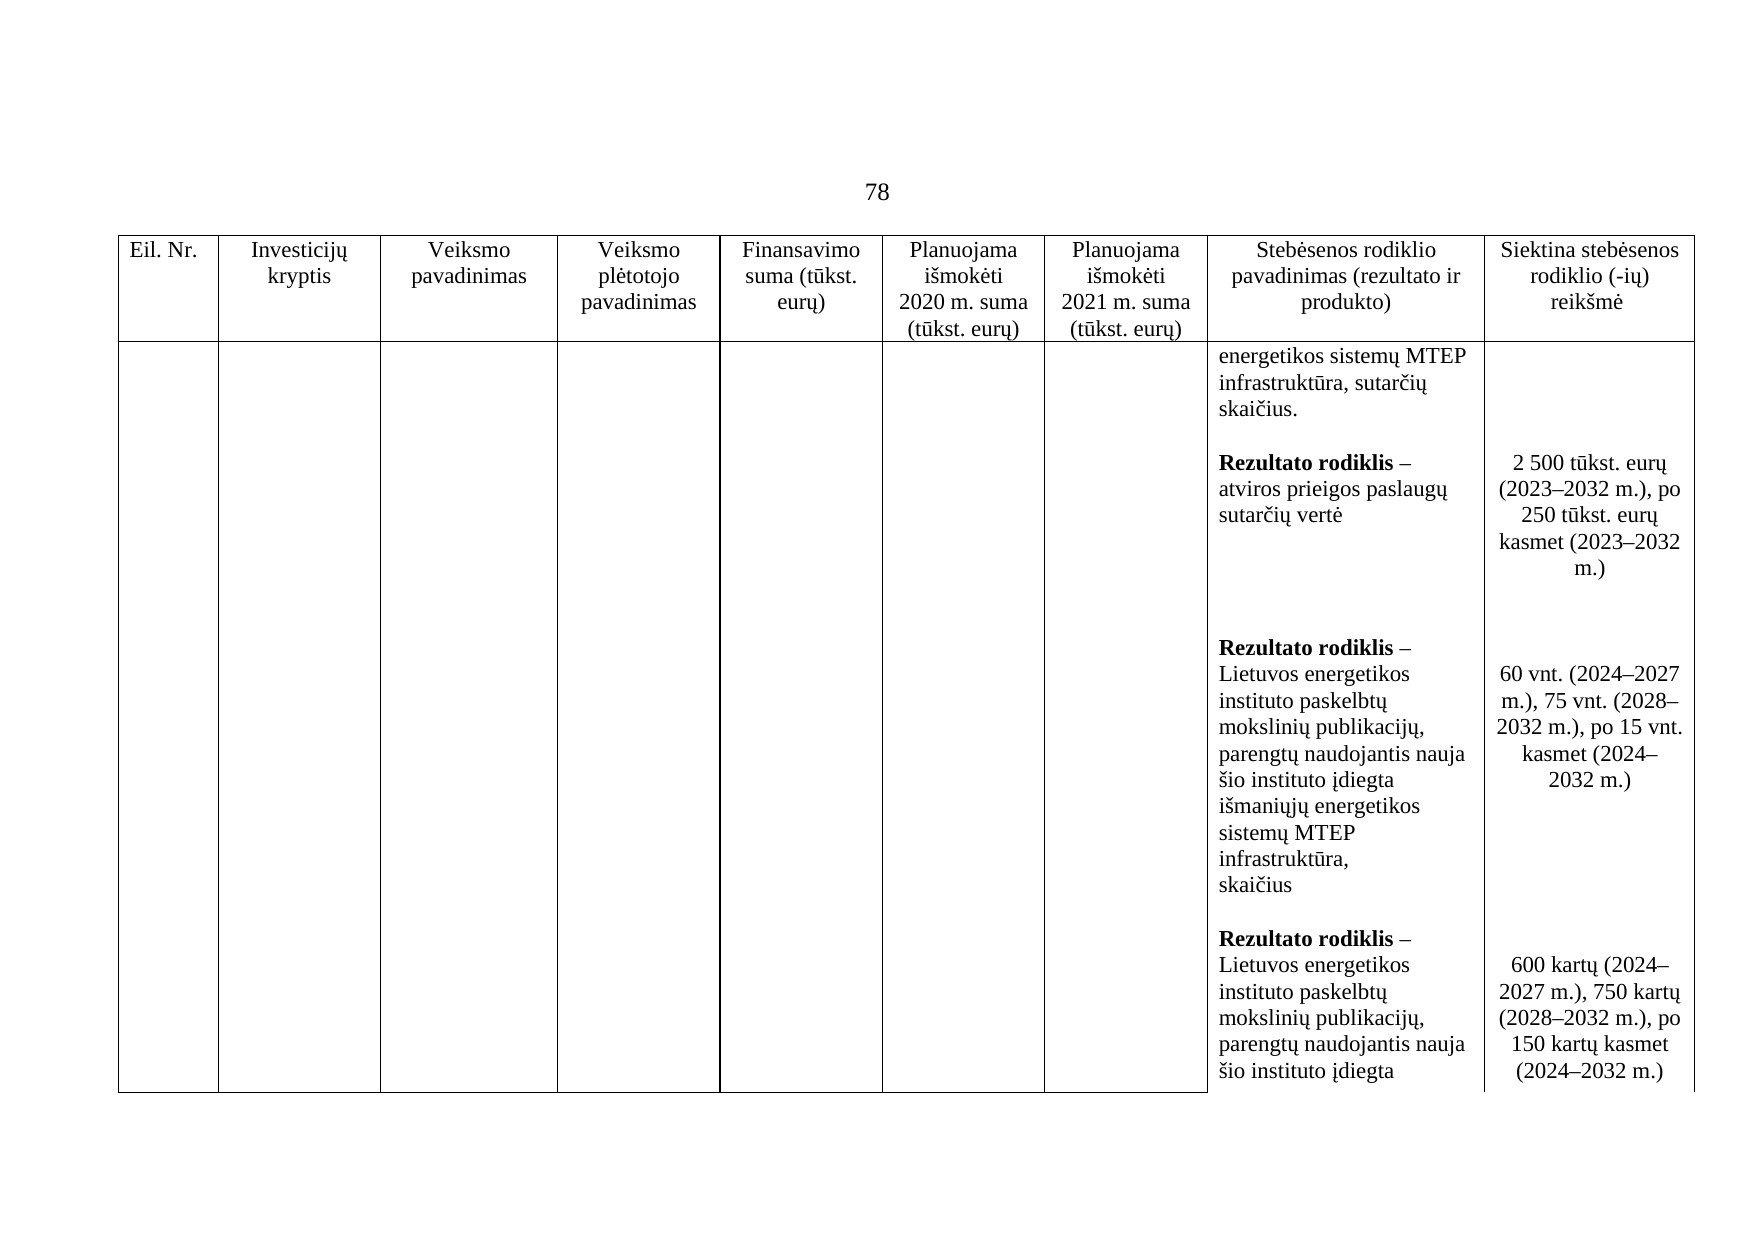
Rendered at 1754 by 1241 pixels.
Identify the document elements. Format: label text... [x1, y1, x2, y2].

table_cell Rezultato rodiklis – atviros prieigos paslaugų sutarčių vertė [1208, 421, 1484, 607]
table_cell Rezultato rodiklis – Lietuvos energetikos instituto paskelbtų mokslinių publikacijų, parengtų naudojantis nauja šio instituto įdiegta išmaniųjų energetikos sistemų MTEP infrastruktūra, skaičius [1208, 607, 1484, 898]
table_header Investicijų kryptis [219, 236, 380, 341]
table_header Eil. Nr. [119, 236, 218, 341]
table_cell 60 vnt. (2024–2027 m.), 75 vnt. (2028–2032 m.), po 15 vnt. kasmet (2024–2032 m.) [1485, 607, 1694, 898]
table_cell [721, 342, 882, 1092]
table_cell Rezultato rodiklis – Lietuvos energetikos instituto paskelbtų mokslinių publikacijų, parengtų naudojantis nauja šio instituto įdiegta [1208, 898, 1484, 1092]
table_cell [219, 342, 380, 1092]
table_cell [1485, 342, 1694, 421]
table_cell energetikos sistemų MTEP infrastruktūra, sutarčių skaičius. [1208, 342, 1484, 421]
table_cell [883, 342, 1044, 1092]
table_header Veiksmo pavadinimas [381, 236, 557, 341]
table_cell 600 kartų (2024–2027 m.), 750 kartų (2028–2032 m.), po 150 kartų kasmet (2024–2032 m.) [1485, 898, 1694, 1092]
table_header Planuojama išmokėti 2021 m. suma (tūkst. eurų) [1045, 236, 1207, 341]
table_header Stebėsenos rodiklio pavadinimas (rezultato ir produkto) [1208, 236, 1484, 341]
table_cell [119, 342, 218, 1092]
table_cell 2 500 tūkst. eurų (2023–2032 m.), po 250 tūkst. eurų kasmet (2023–2032 m.) [1485, 421, 1694, 607]
table_cell [381, 342, 557, 1092]
table_header Planuojama išmokėti 2020 m. suma (tūkst. eurų) [883, 236, 1044, 341]
table_header Finansavimo suma (tūkst. eurų) [721, 236, 882, 341]
table_cell [558, 342, 719, 1092]
table_header Siektina stebėsenos rodiklio (-ių) reikšmė [1485, 236, 1694, 341]
table_cell [1045, 342, 1207, 1092]
table_header Veiksmo plėtotojo pavadinimas [558, 236, 719, 341]
